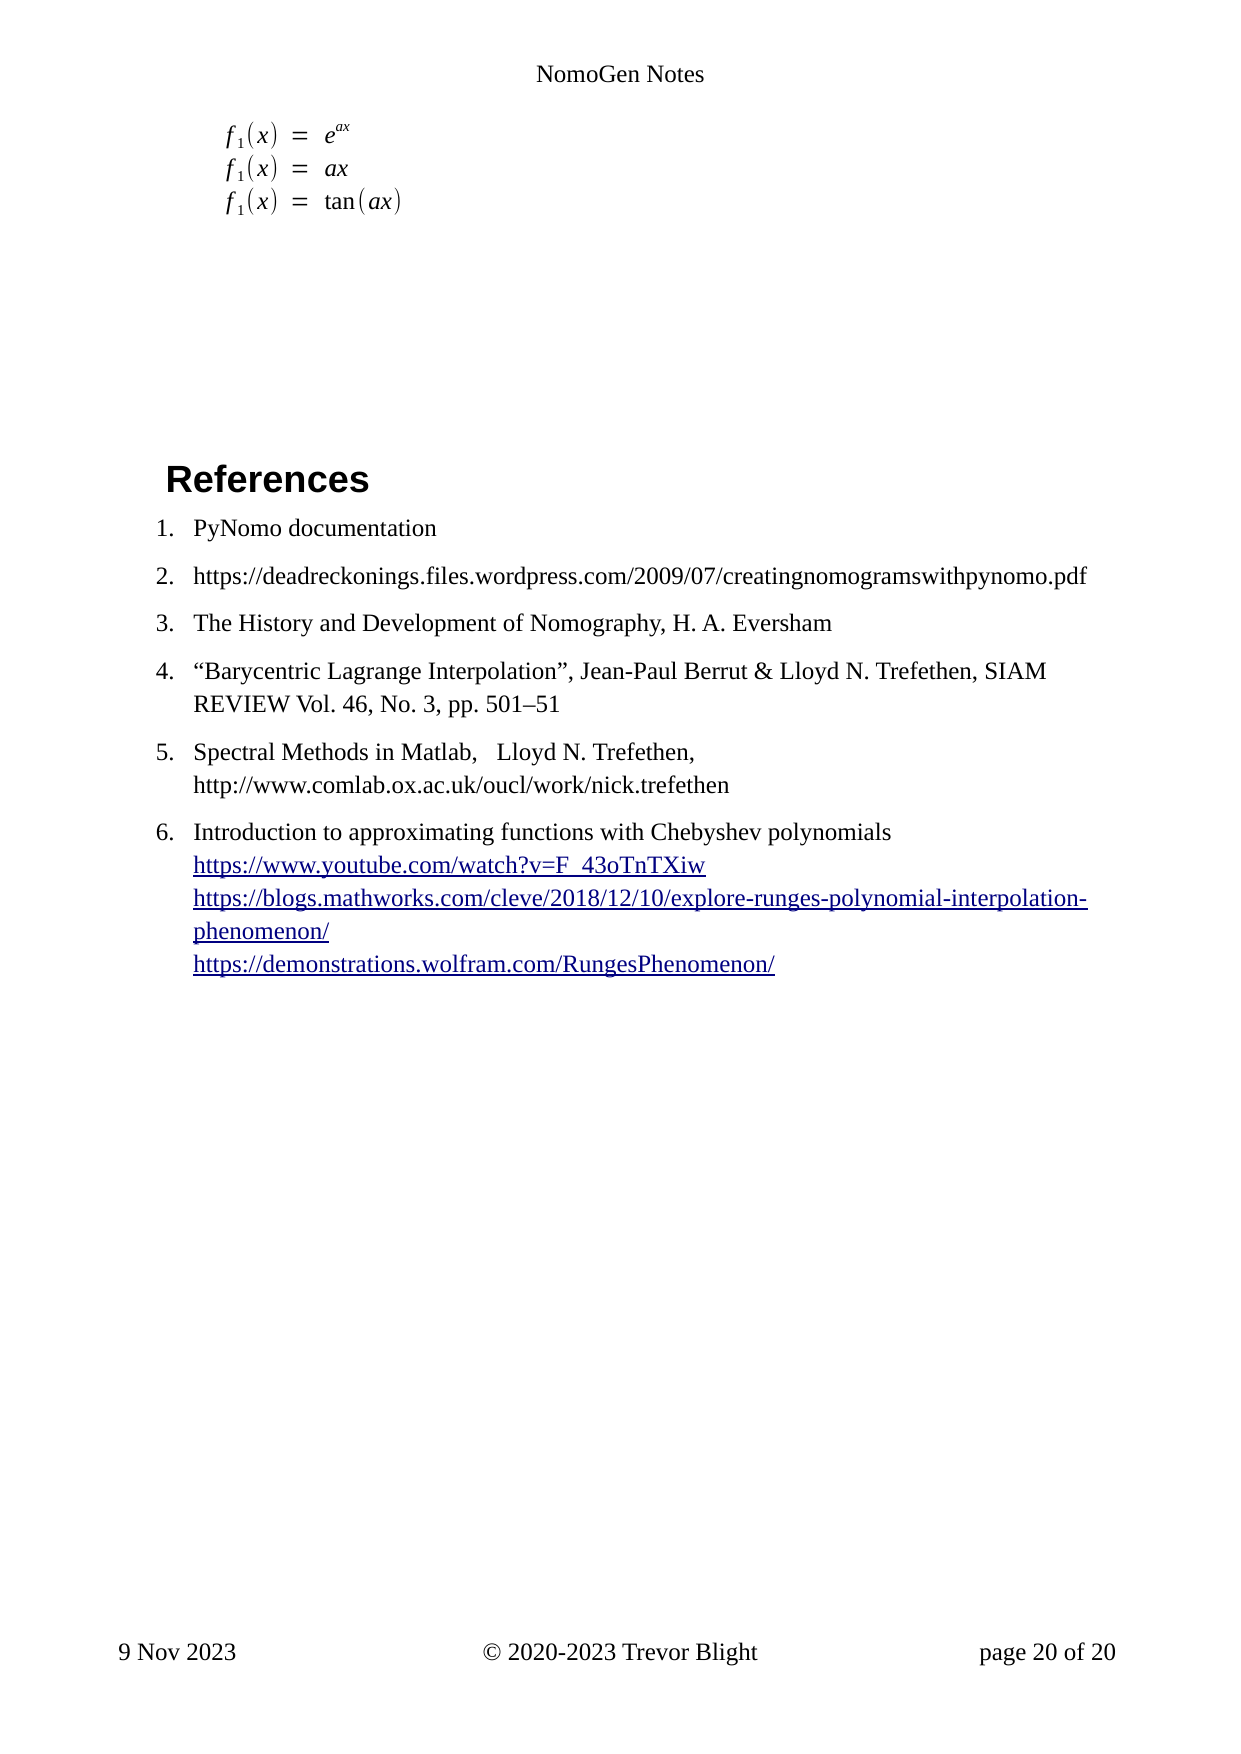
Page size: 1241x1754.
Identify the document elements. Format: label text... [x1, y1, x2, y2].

list “Barycentric Lagrange Interpolation”, Jean-Paul Berrut & Lloyd N. Trefethen, SIAM REVIEW Vol. 46, No. 3, pp. 501–51 [156, 656, 1122, 718]
list PyNomo documentation [156, 513, 1122, 542]
subtitle References [118, 457, 1122, 501]
list Spectral Methods in Matlab, Lloyd N. Trefethen, http://www.comlab.ox.ac.uk/oucl/work/nick.trefethen [156, 737, 1122, 798]
list https://deadreckonings.files.wordpress.com/2009/07/creatingnomogramswithpynomo.pdf [156, 561, 1122, 590]
list The History and Development of Nomography, H. A. Eversham [156, 608, 1122, 637]
